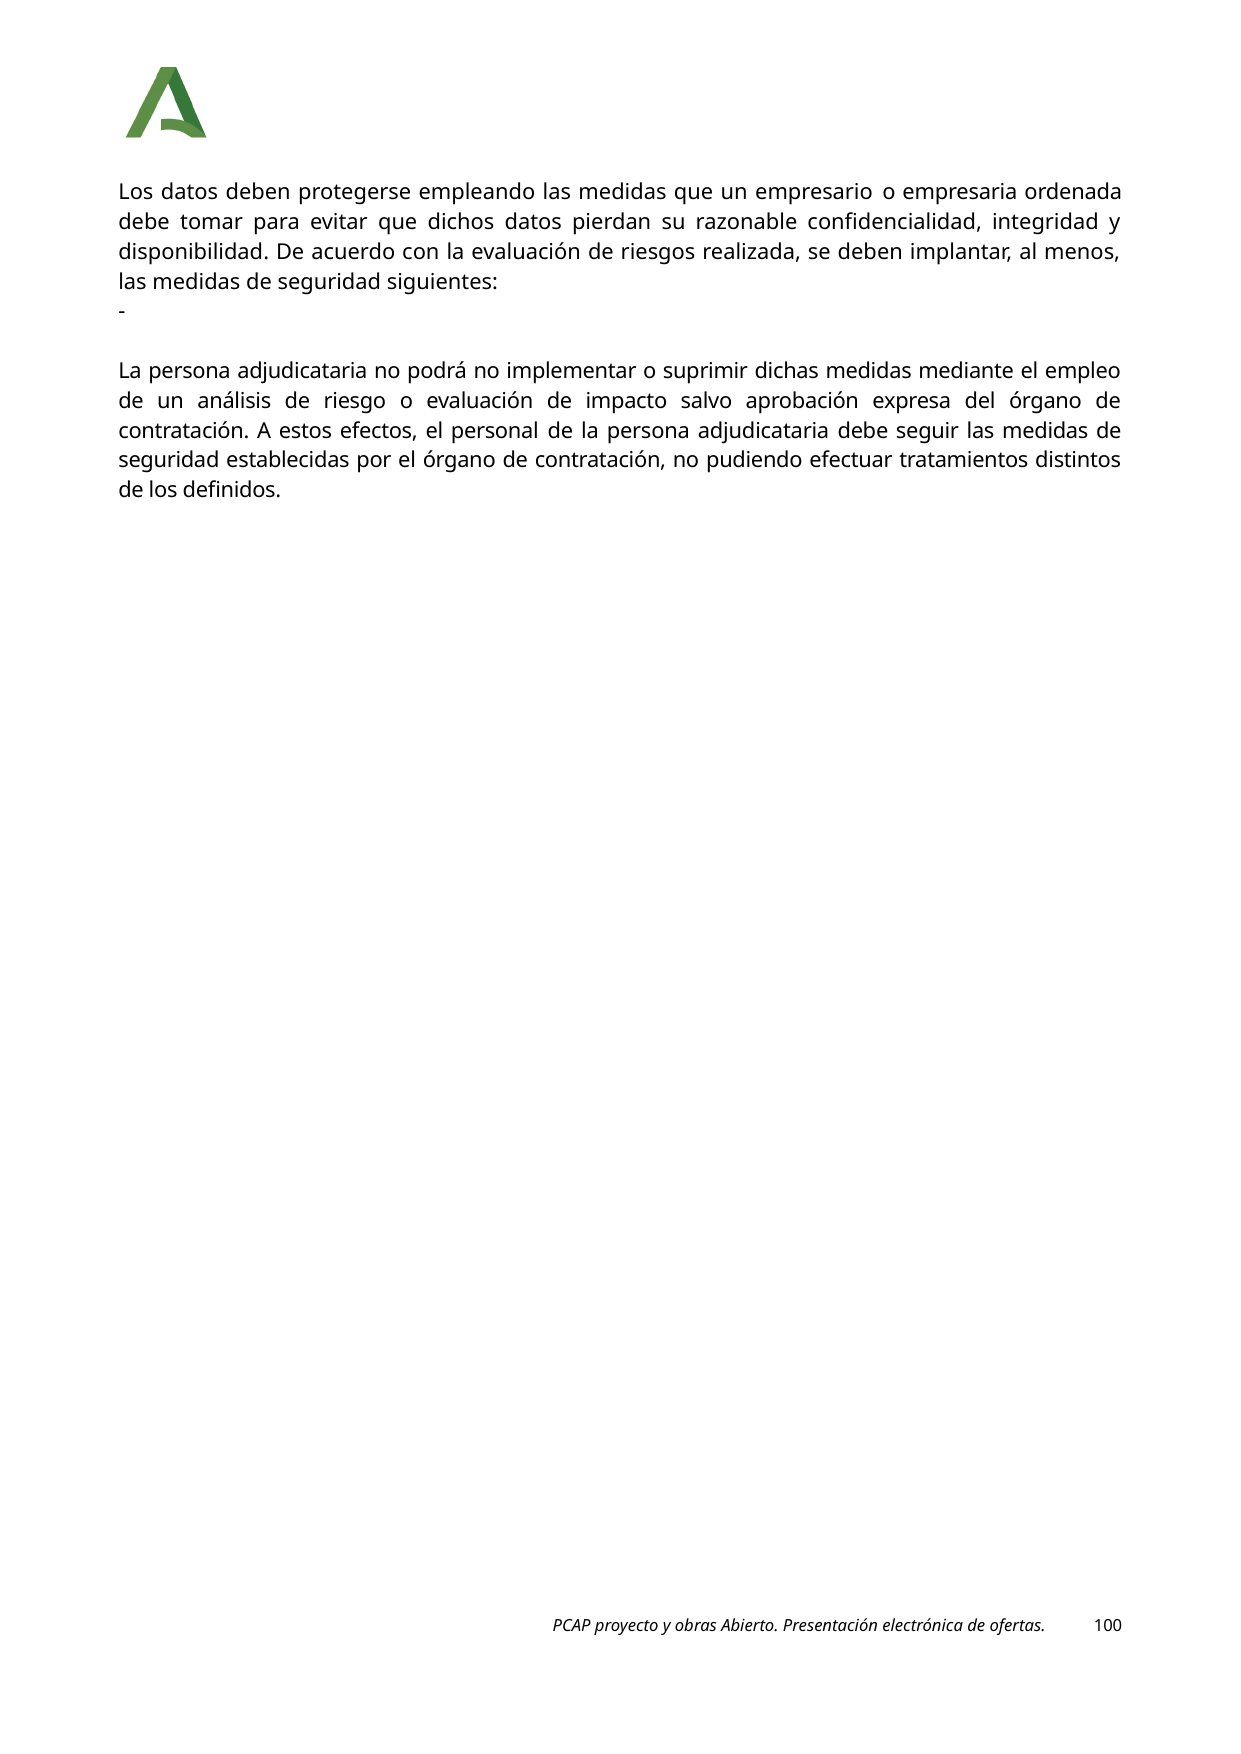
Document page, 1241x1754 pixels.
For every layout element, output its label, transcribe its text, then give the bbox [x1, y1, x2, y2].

text - [118, 296, 1122, 325]
text La persona adjudicataria no podrá no implementar o suprimir dichas medidas mediante el empleo de un análisis de riesgo o evaluación de impacto salvo aprobación expresa del órgano de contratación. A estos efectos, el personal de la persona adjudicataria debe seguir las medidas de seguridad establecidas por el órgano de contratación, no pudiendo efectuar tratamientos distintos de los definidos. [118, 355, 1122, 504]
picture [121, 62, 210, 142]
text Los datos deben protegerse empleando las medidas que un empresario o empresaria ordenada debe tomar para evitar que dichos datos pierdan su razonable confidencialidad, integridad y disponibilidad. De acuerdo con la evaluación de riesgos realizada, se deben implantar, al menos, las medidas de seguridad siguientes: [118, 176, 1122, 296]
